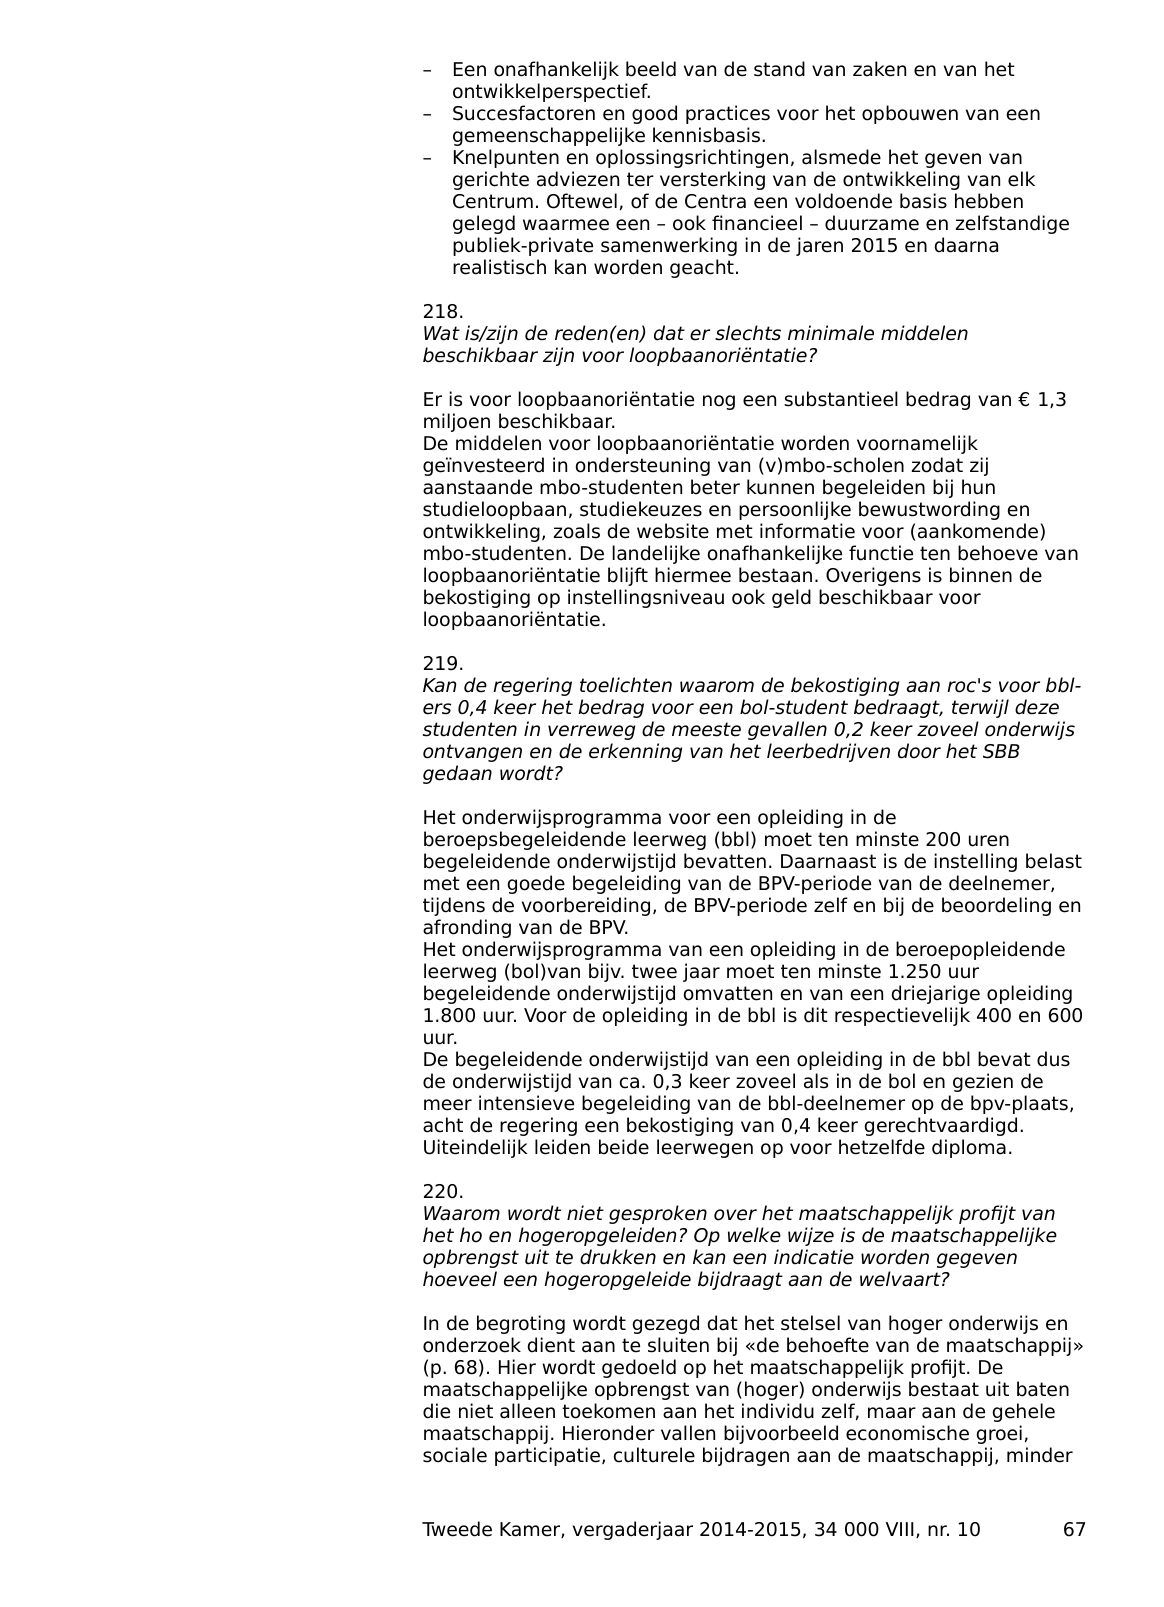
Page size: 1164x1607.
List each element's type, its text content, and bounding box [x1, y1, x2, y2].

text 219. [422, 653, 1087, 675]
text Er is voor loopbaanoriëntatie nog een substantieel bedrag van € 1,3 miljoen beschikbaar. [422, 389, 1087, 433]
text De middelen voor loopbaanoriëntatie worden voornamelijk geïnvesteerd in ondersteuning van (v)mbo-scholen zodat zij aanstaande mbo-studenten beter kunnen begeleiden bij hun studieloopbaan, studiekeuzes en persoonlijke bewustwording en ontwikkeling, zoals de website met informatie voor (aankomende) mbo-studenten. De landelijke onafhankelijke functie ten behoeve van loopbaanoriëntatie blijft hiermee bestaan. Overigens is binnen de bekostiging op instellingsniveau ook geld beschikbaar voor loopbaanoriëntatie. [422, 433, 1087, 631]
text – Succesfactoren en good practices voor het opbouwen van een gemeenschappelijke kennisbasis. [422, 103, 1087, 147]
text Kan de regering toelichten waarom de bekostiging aan roc's voor bbl-ers 0,4 keer het bedrag voor een bol-student bedraagt, terwijl deze studenten in verreweg de meeste gevallen 0,2 keer zoveel onderwijs ontvangen en de erkenning van het leerbedrijven door het SBB gedaan wordt? [422, 675, 1087, 785]
text In de begroting wordt gezegd dat het stelsel van hoger onderwijs en onderzoek dient aan te sluiten bij «de behoefte van de maatschappij» (p. 68). Hier wordt gedoeld op het maatschappelijk profijt. De maatschappelijke opbrengst van (hoger) onderwijs bestaat uit baten die niet alleen toekomen aan het individu zelf, maar aan de gehele maatschappij. Hieronder vallen bijvoorbeeld economische groei, sociale participatie, culturele bijdragen aan de maatschappij, minder [422, 1313, 1087, 1467]
text – Knelpunten en oplossingsrichtingen, alsmede het geven van gerichte adviezen ter versterking van de ontwikkeling van elk Centrum. Oftewel, of de Centra een voldoende basis hebben gelegd waarmee een – ook financieel – duurzame en zelfstandige publiek-private samenwerking in de jaren 2015 en daarna realistisch kan worden geacht. [422, 147, 1087, 279]
text Waarom wordt niet gesproken over het maatschappelijk profijt van het ho en hogeropgeleiden? Op welke wijze is de maatschappelijke opbrengst uit te drukken en kan een indicatie worden gegeven hoeveel een hogeropgeleide bijdraagt aan de welvaart? [422, 1203, 1087, 1291]
text Het onderwijsprogramma van een opleiding in de beroepopleidende leerweg (bol)van bijv. twee jaar moet ten minste 1.250 uur begeleidende onderwijstijd omvatten en van een driejarige opleiding 1.800 uur. Voor de opleiding in de bbl is dit respectievelijk 400 en 600 uur. [422, 939, 1087, 1049]
text 220. [422, 1181, 1087, 1203]
text De begeleidende onderwijstijd van een opleiding in de bbl bevat dus de onderwijstijd van ca. 0,3 keer zoveel als in de bol en gezien de meer intensieve begeleiding van de bbl-deelnemer op de bpv-plaats, acht de regering een bekostiging van 0,4 keer gerechtvaardigd. Uiteindelijk leiden beide leerwegen op voor hetzelfde diploma. [422, 1049, 1087, 1159]
text – Een onafhankelijk beeld van de stand van zaken en van het ontwikkelperspectief. [422, 59, 1087, 103]
text 218. [422, 301, 1087, 323]
text Het onderwijsprogramma voor een opleiding in de beroepsbegeleidende leerweg (bbl) moet ten minste 200 uren begeleidende onderwijstijd bevatten. Daarnaast is de instelling belast met een goede begeleiding van de BPV-periode van de deelnemer, tijdens de voorbereiding, de BPV-periode zelf en bij de beoordeling en afronding van de BPV. [422, 807, 1087, 939]
text Wat is/zijn de reden(en) dat er slechts minimale middelen beschikbaar zijn voor loopbaanoriëntatie? [422, 323, 1087, 367]
